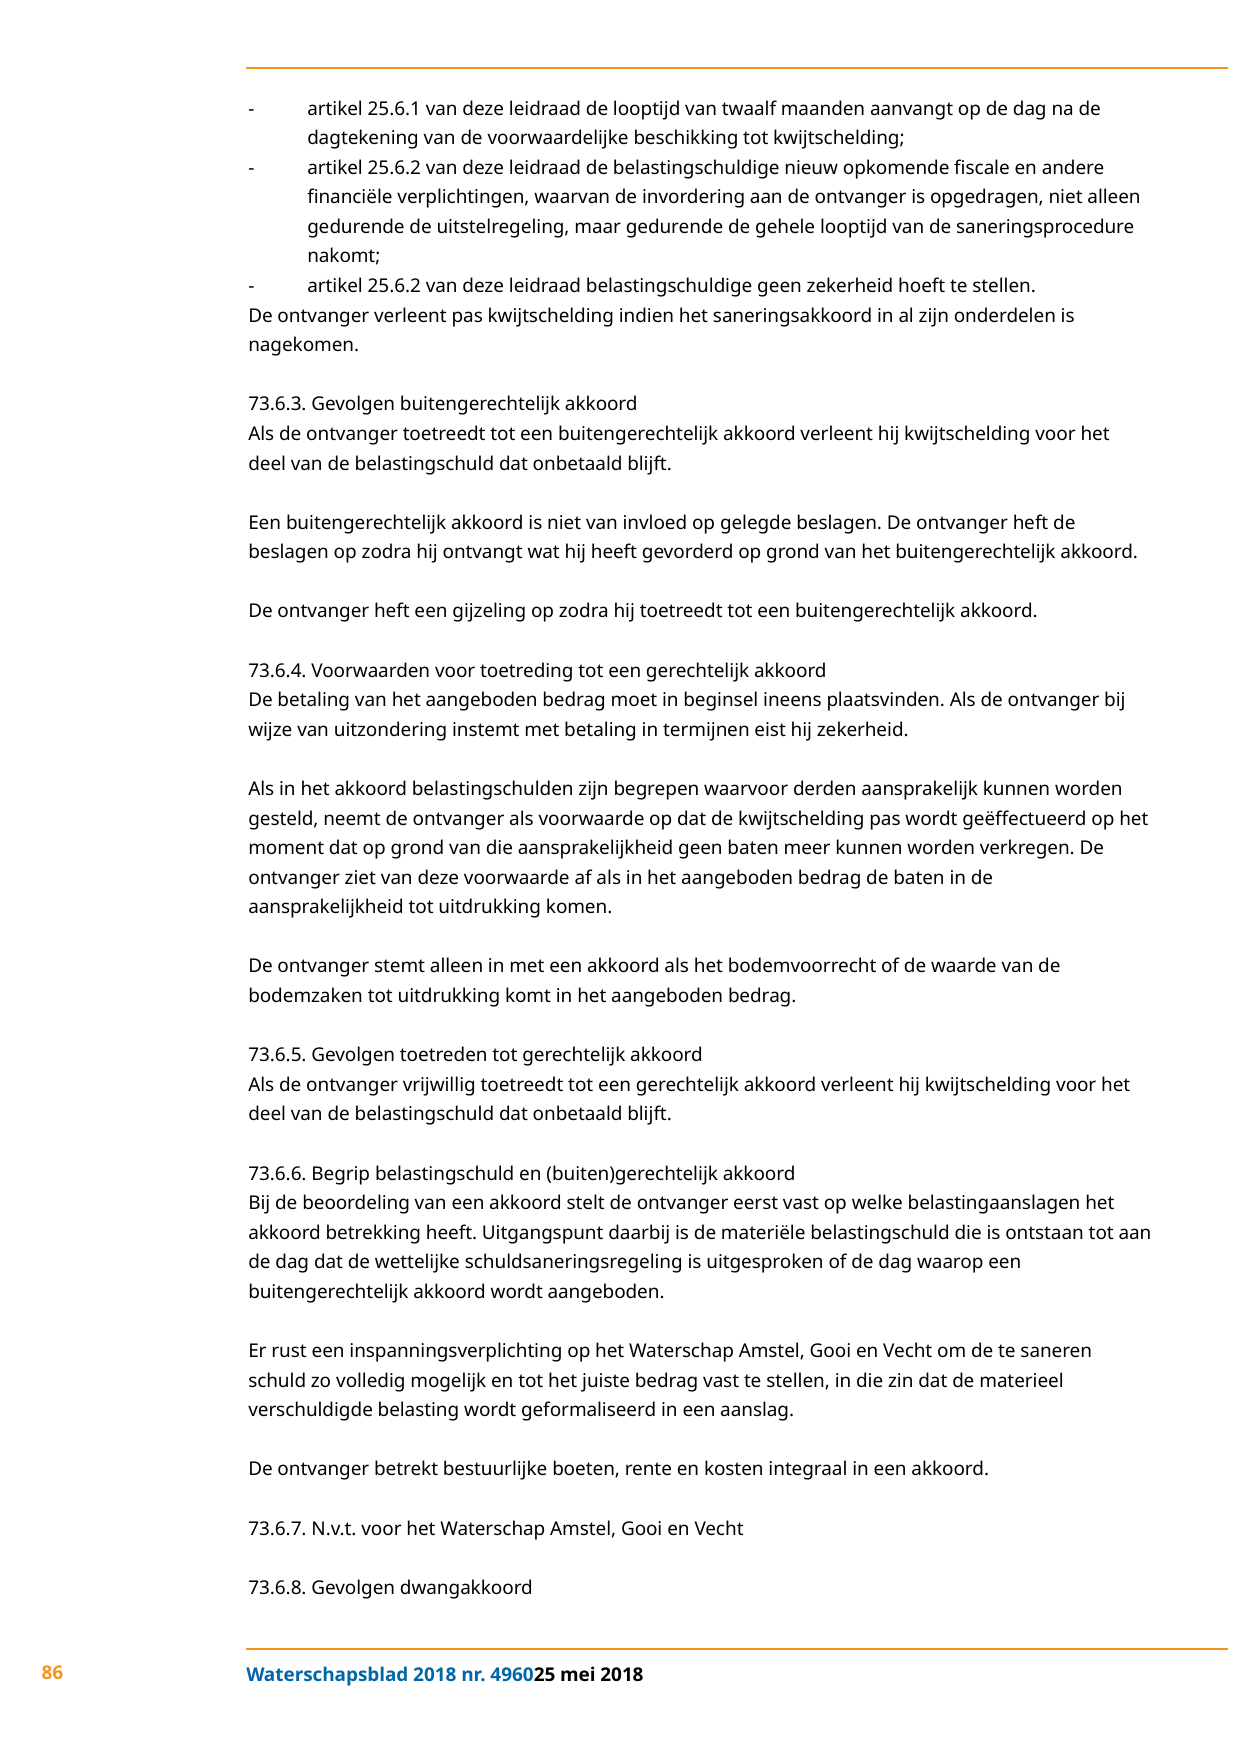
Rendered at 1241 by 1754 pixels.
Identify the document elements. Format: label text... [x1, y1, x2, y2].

text 73.6.6. Begrip belastingschuld en (buiten)gerechtelijk akkoord [248, 1160, 1152, 1186]
text Als de ontvanger vrijwillig toetreedt tot een gerechtelijk akkoord verleent hij kwijtschelding voor het deel van de belastingschuld dat onbetaald blijft. [248, 1071, 1152, 1126]
text De ontvanger betrekt bestuurlijke boeten, rente en kosten integraal in een akkoord. [248, 1456, 1152, 1481]
text Een buitengerechtelijk akkoord is niet van invloed op gelegde beslagen. De ontvanger heft de beslagen op zodra hij ontvangt wat hij heeft gevorderd op grond van het buitengerechtelijk akkoord. [248, 509, 1152, 564]
text Bij de beoordeling van een akkoord stelt de ontvanger eerst vast op welke belastingaanslagen het akkoord betrekking heeft. Uitgangspunt daarbij is de materiële belastingschuld die is ontstaan tot aan de dag dat de wettelijke schuldsaneringsregeling is uitgesproken of de dag waarop een buitengerechtelijk akkoord wordt aangeboden. [248, 1189, 1152, 1304]
text Als de ontvanger toetreedt tot een buitengerechtelijk akkoord verleent hij kwijtschelding voor het deel van de belastingschuld dat onbetaald blijft. [248, 420, 1152, 476]
picture [41, 47, 231, 172]
text De betaling van het aangeboden bedrag moet in beginsel ineens plaatsvinden. Als de ontvanger bij wijze van uitzondering instemt met betaling in termijnen eist hij zekerheid. [248, 686, 1152, 742]
text Er rust een inspanningsverplichting op het Waterschap Amstel, Gooi en Vecht om de te saneren schuld zo volledig mogelijk en tot het juiste bedrag vast te stellen, in die zin dat de materieel verschuldigde belasting wordt geformaliseerd in een aanslag. [248, 1337, 1152, 1422]
text 73.6.7. N.v.t. voor het Waterschap Amstel, Gooi en Vecht [248, 1515, 1152, 1541]
text De ontvanger heft een gijzeling op zodra hij toetreedt tot een buitengerechtelijk akkoord. [248, 598, 1152, 623]
text 73.6.5. Gevolgen toetreden tot gerechtelijk akkoord [248, 1041, 1152, 1067]
list artikel 25.6.1 van deze leidraad de looptijd van twaalf maanden aanvangt op de dag na de dagtekening van de voorwaardelijke beschikking tot kwijtschelding; [248, 95, 1152, 150]
text Als in het akkoord belastingschulden zijn begrepen waarvoor derden aansprakelijk kunnen worden gesteld, neemt de ontvanger als voorwaarde op dat de kwijtschelding pas wordt geëffectueerd op het moment dat op grond van die aansprakelijkheid geen baten meer kunnen worden verkregen. De ontvanger ziet van deze voorwaarde af als in het aangeboden bedrag de baten in de aansprakelijkheid tot uitdrukking komen. [248, 775, 1152, 919]
list artikel 25.6.2 van deze leidraad de belastingschuldige nieuw opkomende fiscale en andere financiële verplichtingen, waarvan de invordering aan de ontvanger is opgedragen, niet alleen gedurende de uitstelregeling, maar gedurende de gehele looptijd van de saneringsprocedure nakomt; [248, 154, 1152, 268]
text 73.6.8. Gevolgen dwangakkoord [248, 1574, 1152, 1600]
list artikel 25.6.2 van deze leidraad belastingschuldige geen zekerheid hoeft te stellen. [248, 272, 1152, 298]
text De ontvanger stemt alleen in met een akkoord als het bodemvoorrecht of de waarde van de bodemzaken tot uitdrukking komt in het aangeboden bedrag. [248, 953, 1152, 1008]
text 73.6.4. Voorwaarden voor toetreding tot een gerechtelijk akkoord [248, 657, 1152, 683]
text 73.6.3. Gevolgen buitengerechtelijk akkoord [248, 391, 1152, 416]
text De ontvanger verleent pas kwijtschelding indien het saneringsakkoord in al zijn onderdelen is nagekomen. [248, 302, 1152, 357]
